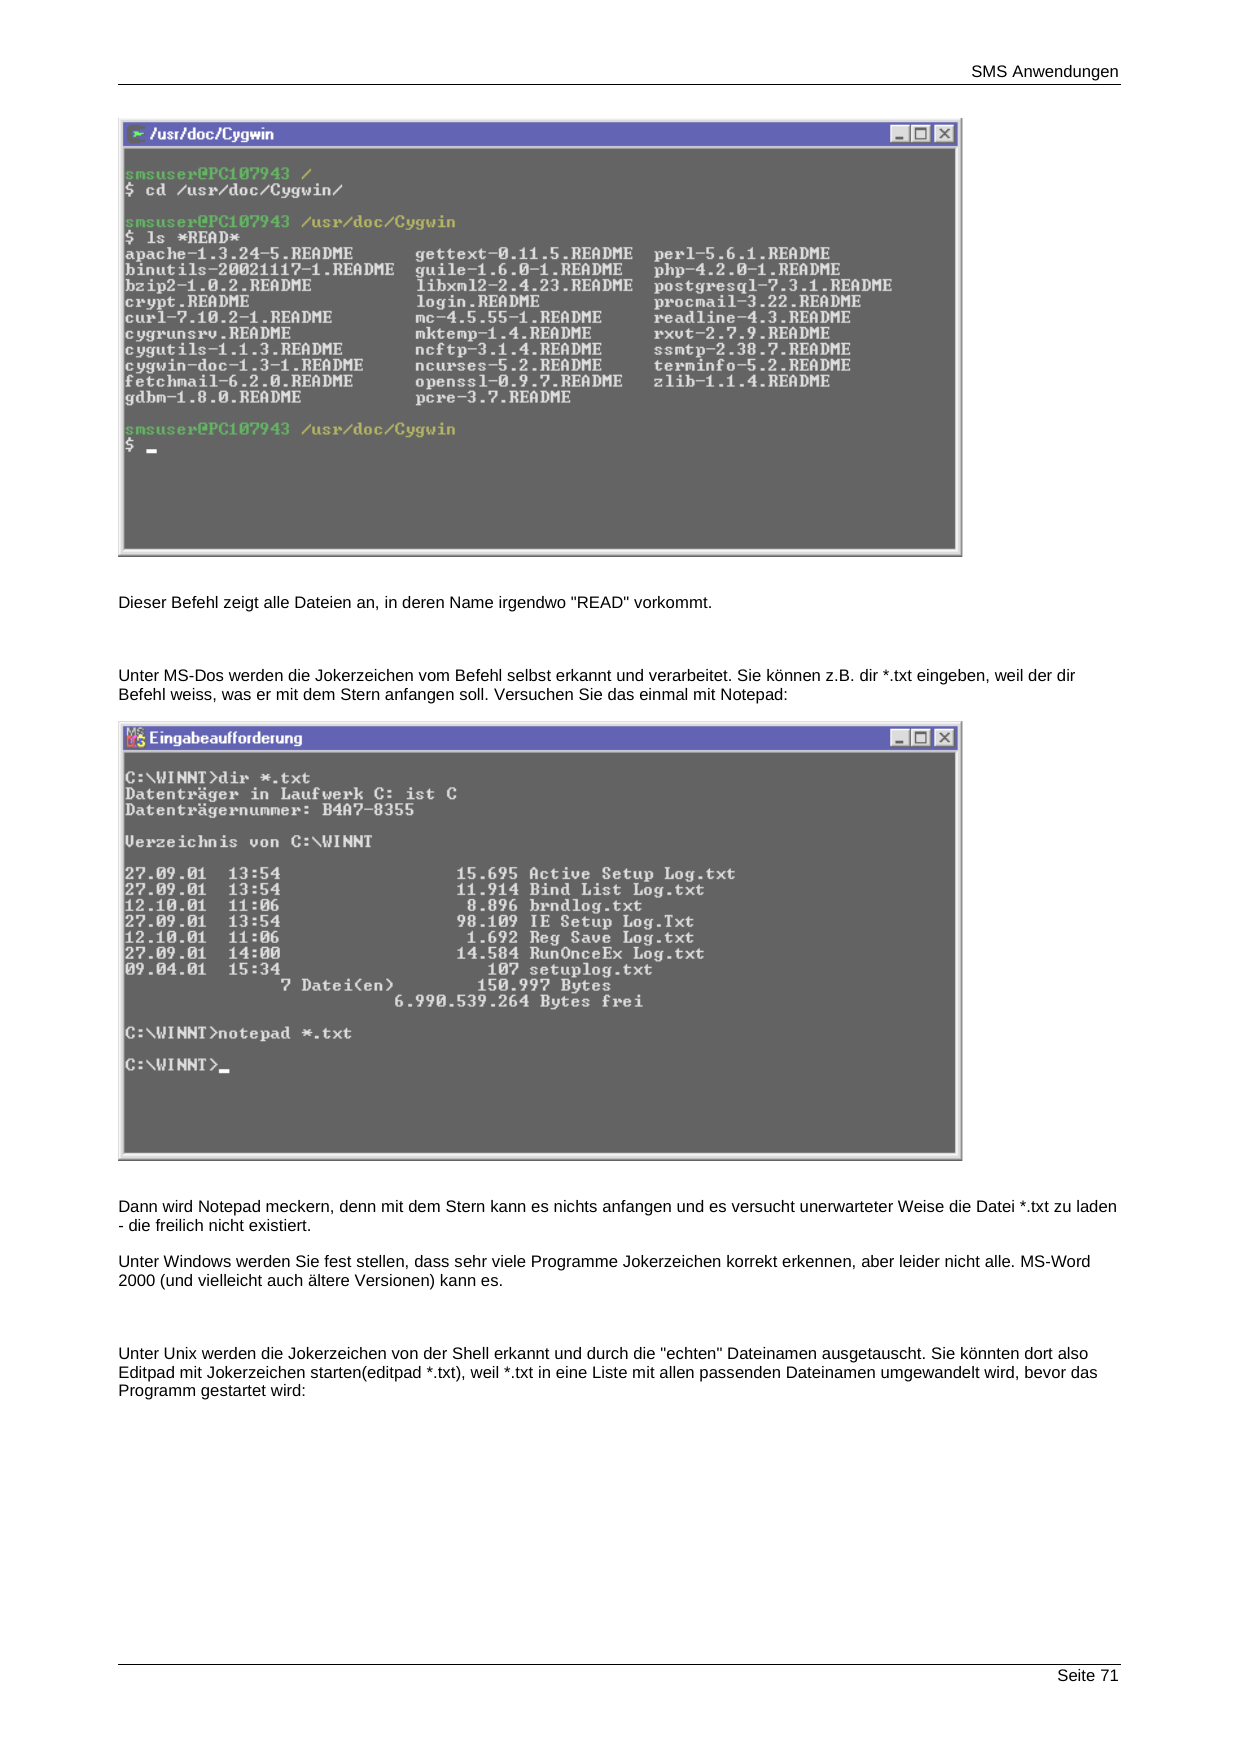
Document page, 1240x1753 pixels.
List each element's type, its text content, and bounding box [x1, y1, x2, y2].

picture [118, 721, 963, 1161]
text Dann wird Notepad meckern, denn mit dem Stern kann es nichts anfangen und es versucht unerwarteter Weise die Datei *.txt zu laden - die freilich nicht existiert. [118, 1197, 1121, 1235]
text Dieser Befehl zeigt alle Dateien an, in deren Name irgendwo "READ" vorkommt. [118, 593, 1121, 612]
text Unter MS-Dos werden die Jokerzeichen vom Befehl selbst erkannt und verarbeitet. Sie können z.B. dir *.txt eingeben, weil der dir Befehl weiss, was er mit dem Stern anfangen soll. Versuchen Sie das einmal mit Notepad: [118, 666, 1121, 704]
picture [118, 118, 963, 557]
text Unter Windows werden Sie fest stellen, dass sehr viele Programme Jokerzeichen korrekt erkennen, aber leider nicht alle. MS-Word 2000 (und vielleicht auch ältere Versionen) kann es. [118, 1252, 1121, 1290]
text Unter Unix werden die Jokerzeichen von der Shell erkannt und durch die "echten" Dateinamen ausgetauscht. Sie könnten dort also Editpad mit Jokerzeichen starten(editpad *.txt), weil *.txt in eine Liste mit allen passenden Dateinamen umgewandelt wird, bevor das Programm gestartet wird: [118, 1344, 1121, 1400]
